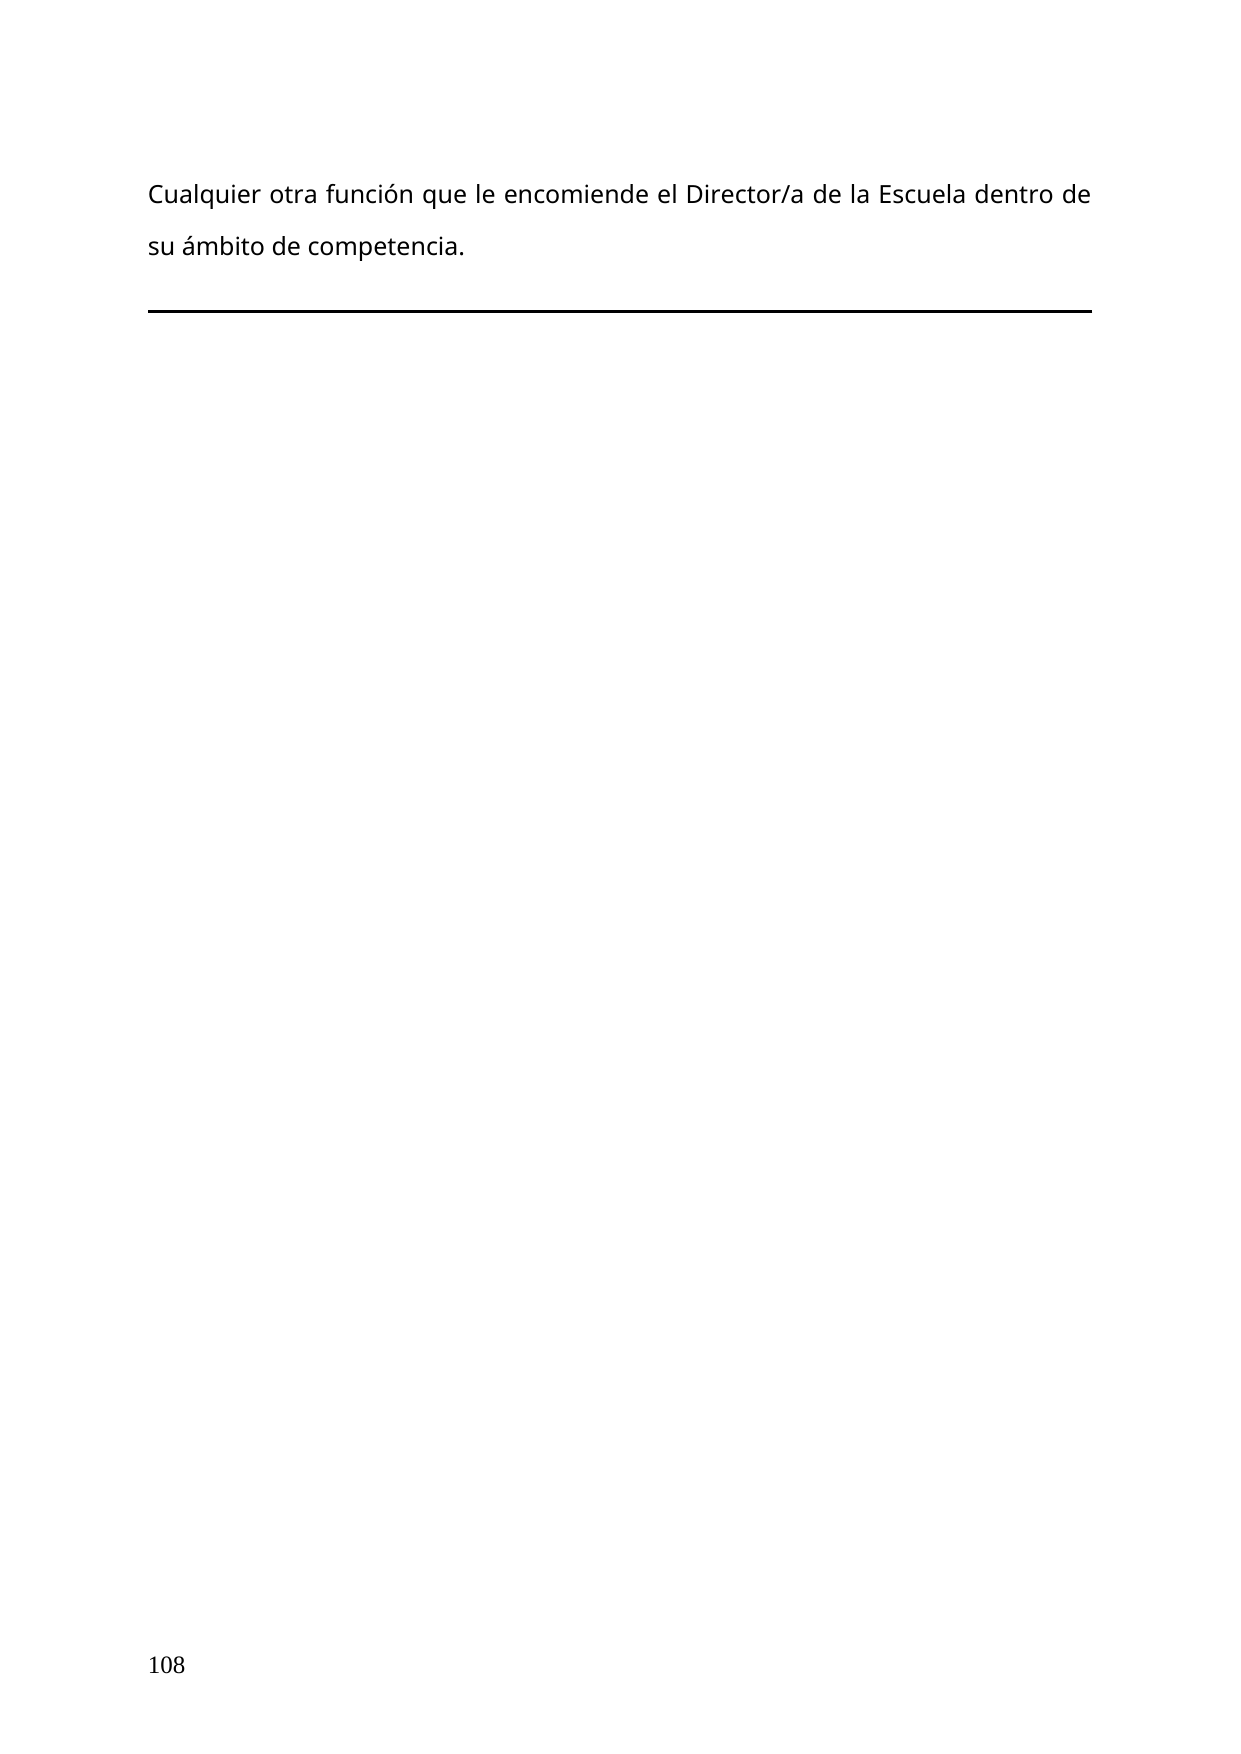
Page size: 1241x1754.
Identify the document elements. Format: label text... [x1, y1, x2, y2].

text Cualquier otra función que le encomiende el Director/a de la Escuela dentro de su ámbito de competencia. [148, 177, 1092, 262]
